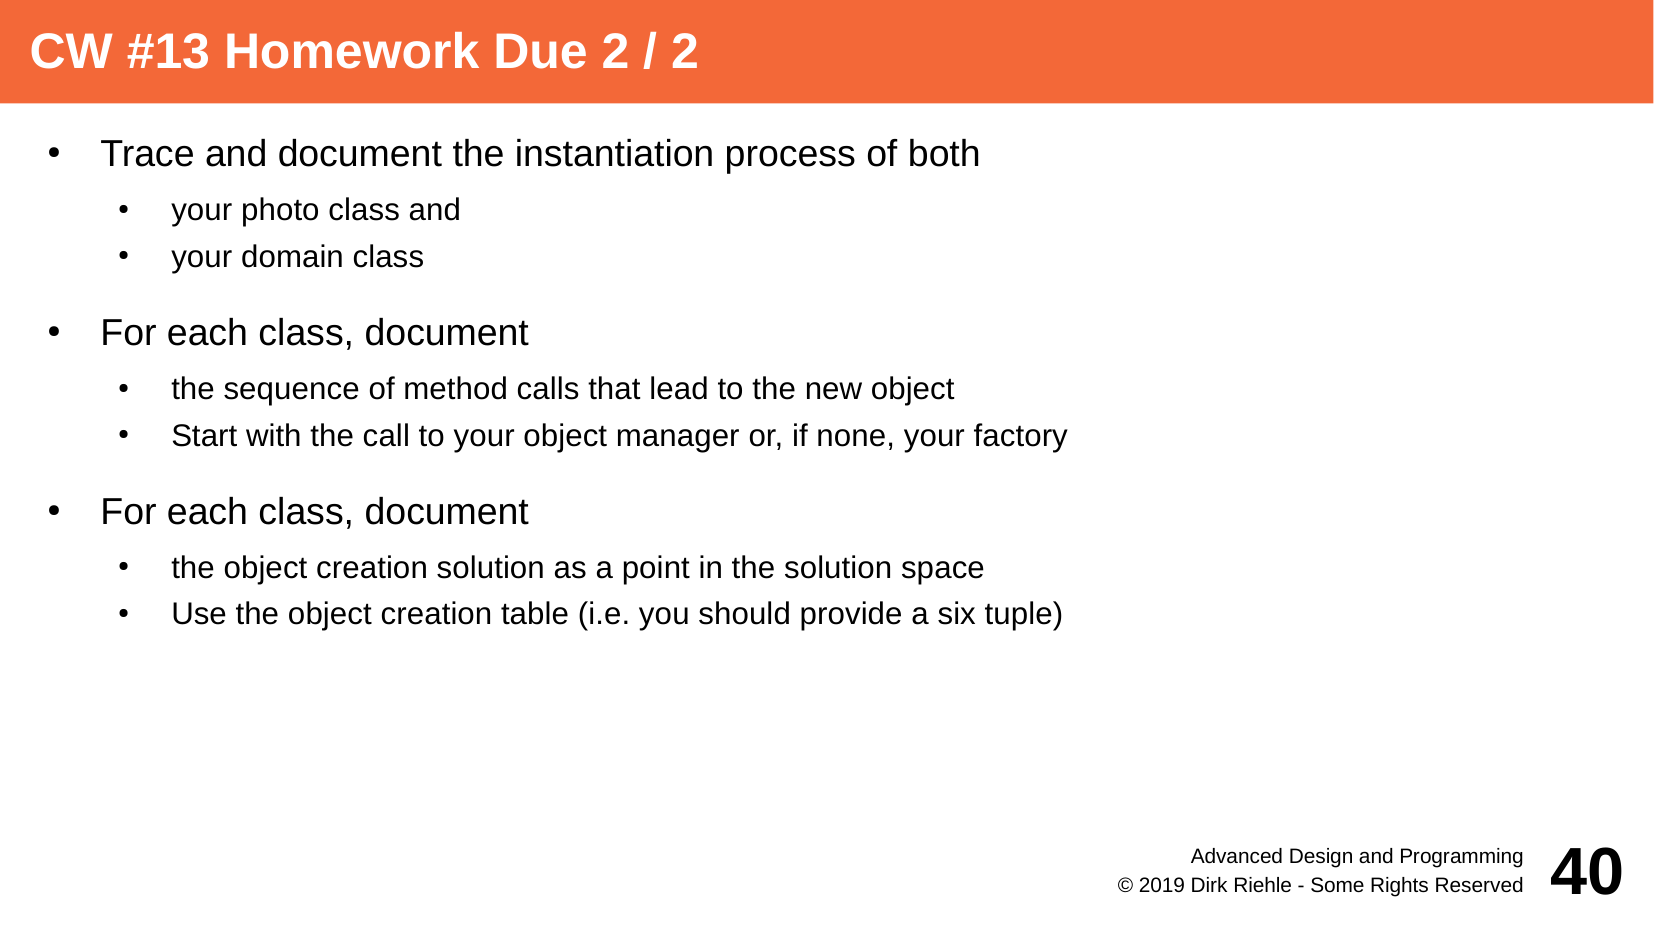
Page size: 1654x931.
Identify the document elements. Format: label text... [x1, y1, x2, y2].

title CW #13 Homework Due 2 / 2 [0, 0, 1654, 104]
list Trace and document the instantiation process of both your photo class and your domain class For each class, document the sequence of method calls that lead to the new object Start with the call to your object manager or, if none, your factory For each class, document the object creation solution as a point in the solution space Use the object creation table (i.e. you should provide a six tuple) [29, 132, 1625, 813]
